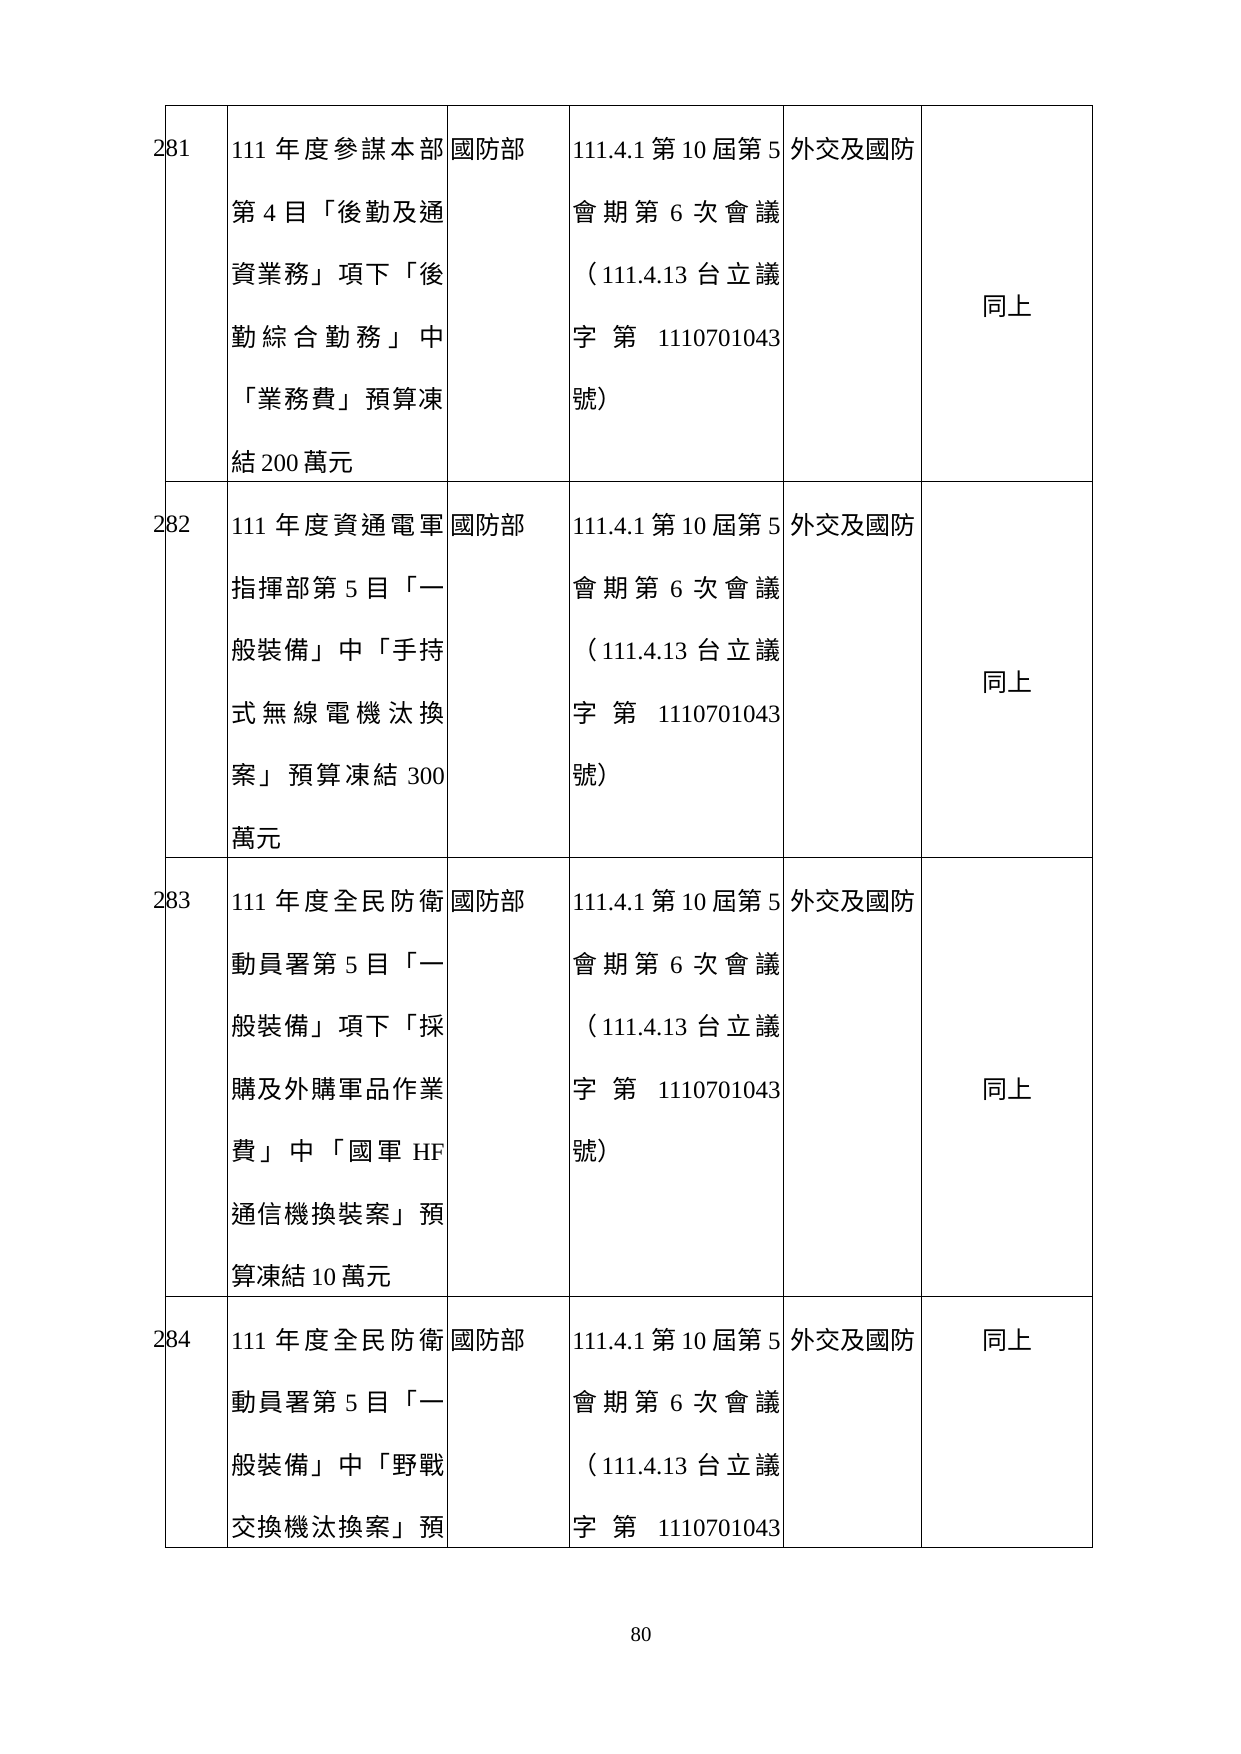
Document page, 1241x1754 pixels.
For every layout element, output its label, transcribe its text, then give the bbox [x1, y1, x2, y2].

table_cell 外交及國防 [784, 482, 921, 857]
table_cell [168, 148, 174, 155]
table_cell 國防部 [448, 1297, 569, 1547]
table_cell [168, 1339, 174, 1346]
table_cell 外交及國防 [784, 106, 921, 481]
table_cell 外交及國防 [784, 858, 921, 1296]
table_cell 國防部 [448, 106, 569, 481]
table_cell 111.4.1第10屆第5會期第6次會議（111.4.13台立議字第1110701043 [570, 1297, 783, 1547]
table_cell 外交及國防 [784, 1297, 921, 1547]
table_cell 111年度資通電軍指揮部第5目「一般裝備」中「手持式無線電機汰換案」預算凍結300萬元 [228, 482, 447, 857]
table_cell [166, 858, 227, 1296]
table_cell [168, 524, 174, 531]
table_cell 111.4.1第10屆第5會期第6次會議（111.4.13台立議字第1110701043號） [570, 106, 783, 481]
table_cell 國防部 [448, 482, 569, 857]
table_cell [168, 900, 174, 907]
table_cell 同上 [922, 482, 1092, 857]
table_cell 同上 [922, 858, 1092, 1296]
table_cell 111年度參謀本部第4目「後勤及通資業務」項下「後勤綜合勤務」中「業務費」預算凍結200萬元 [228, 106, 447, 481]
table_cell [166, 1297, 227, 1547]
table_cell 111.4.1第10屆第5會期第6次會議（111.4.13台立議字第1110701043號） [570, 858, 783, 1296]
table_cell 111年度全民防衛動員署第5目「一般裝備」項下「採購及外購軍品作業費」中「國軍HF通信機換裝案」預算凍結10萬元 [228, 858, 447, 1296]
table_cell [166, 482, 227, 857]
table_cell 國防部 [448, 858, 569, 1296]
table_cell 111.4.1第10屆第5會期第6次會議（111.4.13台立議字第1110701043號） [570, 482, 783, 857]
table_cell 111年度全民防衛動員署第5目「一般裝備」中「野戰交換機汰換案」預 [228, 1297, 447, 1547]
table_cell 同上 [922, 106, 1092, 481]
table_cell [166, 106, 227, 481]
table_cell 同上 [922, 1297, 1092, 1547]
